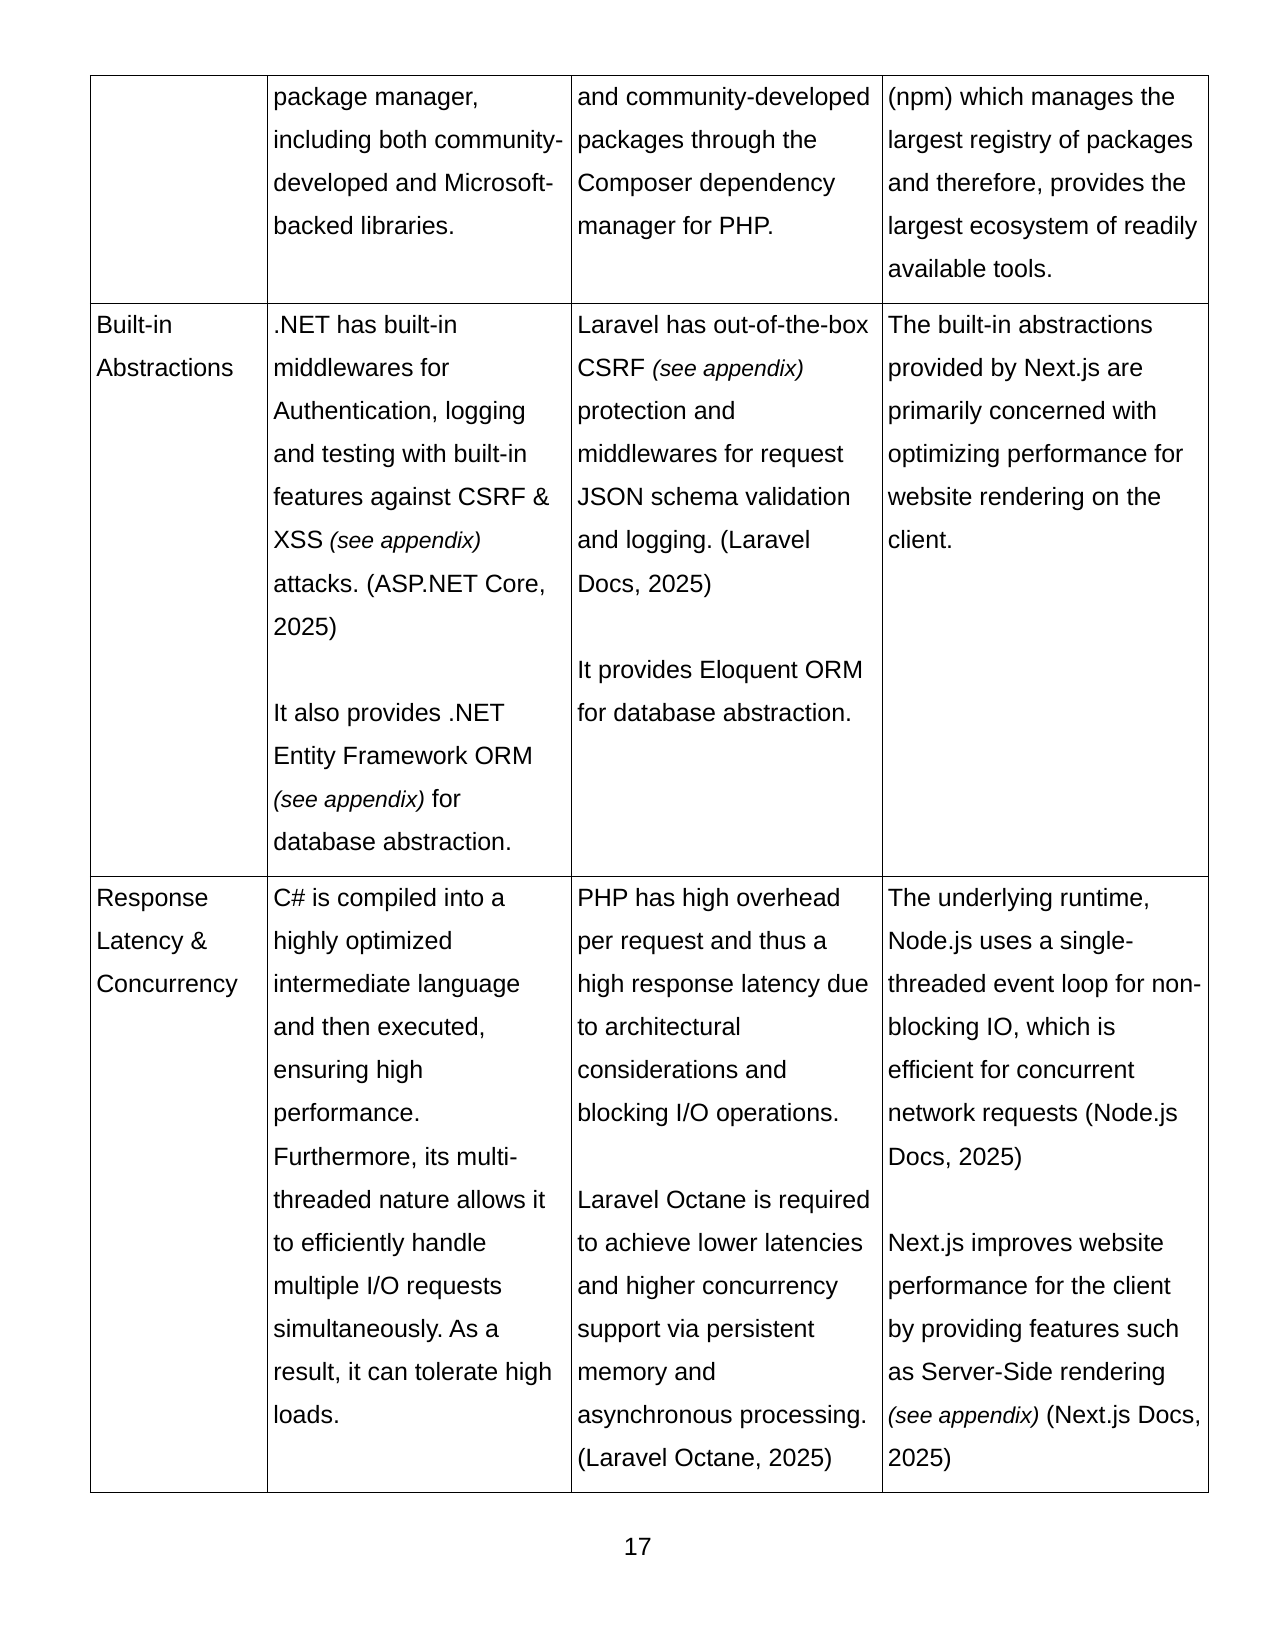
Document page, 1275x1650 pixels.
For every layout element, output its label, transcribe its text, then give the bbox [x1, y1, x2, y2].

table_cell .NET has built-in middlewares for Authentication, logging and testing with built-in features against CSRF & XSS (see appendix) attacks. (ASP.NET Core, 2025) It also provides .NET Entity Framework ORM (see appendix) for database abstraction. [268, 304, 571, 876]
table_cell Built-in Abstractions [91, 304, 267, 876]
table_cell The underlying runtime, Node.js uses a single-threaded event loop for non-blocking IO, which is efficient for concurrent network requests (Node.js Docs, 2025) Next.js improves website performance for the client by providing features such as Server-Side rendering (see appendix) (Next.js Docs, 2025) [883, 877, 1208, 1492]
table_cell and community-developed packages through the Composer dependency manager for PHP. [572, 76, 882, 303]
table_cell Response Latency & Concurrency [91, 877, 267, 1492]
table_cell (npm) which manages the largest registry of packages and therefore, provides the largest ecosystem of readily available tools. [883, 76, 1208, 303]
table_cell The built-in abstractions provided by Next.js are primarily concerned with optimizing performance for website rendering on the client. [883, 304, 1208, 876]
table_cell [91, 76, 267, 303]
table_cell C# is compiled into a highly optimized intermediate language and then executed, ensuring high performance. Furthermore, its multi-threaded nature allows it to efficiently handle multiple I/O requests simultaneously. As a result, it can tolerate high loads. [268, 877, 571, 1492]
table_cell Laravel has out-of-the-box CSRF (see appendix) protection and middlewares for request JSON schema validation and logging. (Laravel Docs, 2025) It provides Eloquent ORM for database abstraction. [572, 304, 882, 876]
table_cell package manager, including both community-developed and Microsoft-backed libraries. [268, 76, 571, 303]
table_cell PHP has high overhead per request and thus a high response latency due to architectural considerations and blocking I/O operations. Laravel Octane is required to achieve lower latencies and higher concurrency support via persistent memory and asynchronous processing. (Laravel Octane, 2025) [572, 877, 882, 1492]
